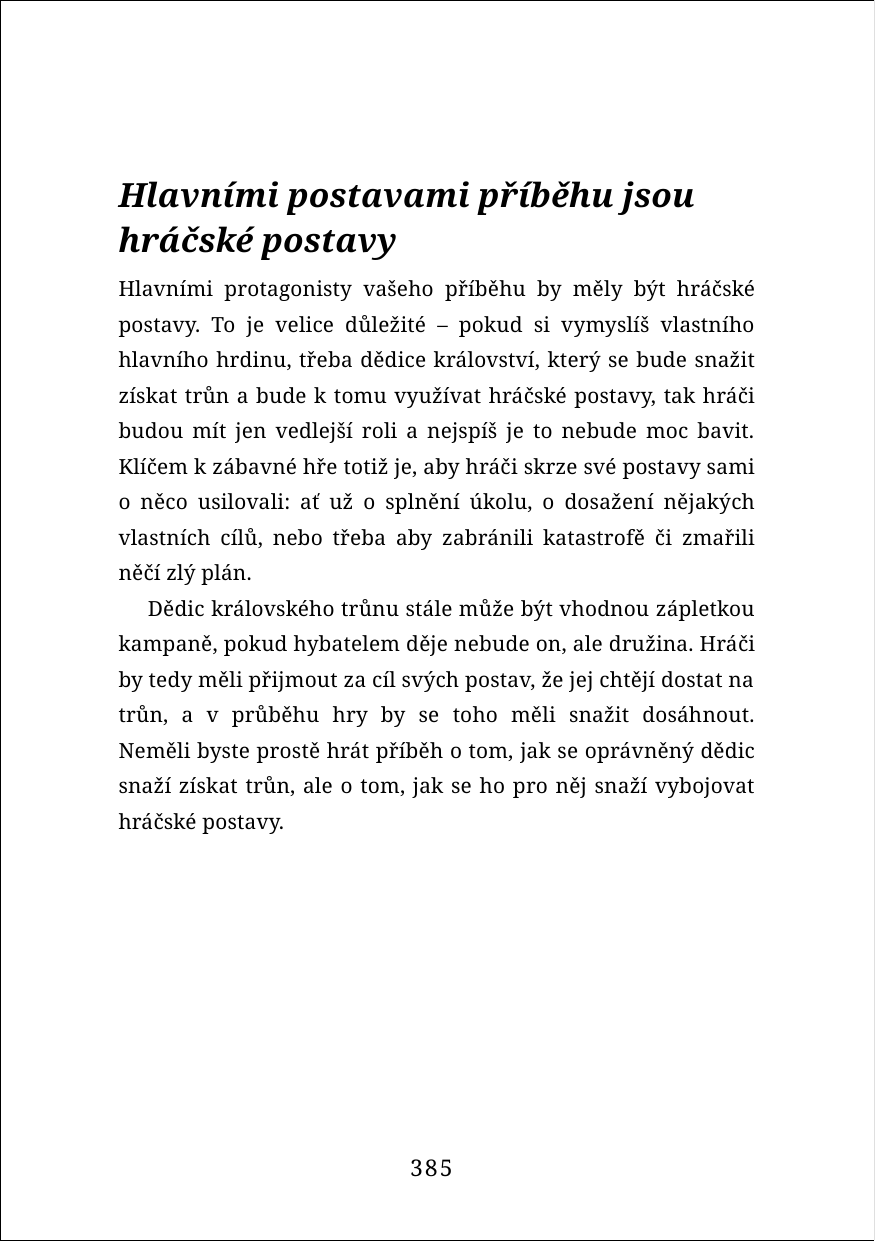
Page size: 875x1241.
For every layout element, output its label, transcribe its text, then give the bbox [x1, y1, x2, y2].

text Hlavními protagonisty vašeho příběhu by měly být hráčské postavy. To je velice důležité – pokud si vymyslíš vlastního hlavního hrdinu, třeba dědice království, který se bude snažit získat trůn a bude k tomu využívat hráčské postavy, tak hráči budou mít jen vedlejší roli a nejspíš je to nebude moc bavit. Klíčem k zábavné hře totiž je, aby hráči skrze své postavy sami o něco usilovali: ať už o splnění úkolu, o dosažení nějakých vlastních cílů, nebo třeba aby zabránili katastrofě či zmařili něčí zlý plán. Dědic královského trůnu stále může být vhodnou zápletkou kampaně, pokud hybatelem děje nebude on, ale družina. Hráči by tedy měli přijmout za cíl svých postav, že jej chtějí dostat na trůn, a v průběhu hry by se toho měli snažit dosáhnout. Neměli byste prostě hrát příběh o tom, jak se oprávněný dědic snaží získat trůn, ale o tom, jak se ho pro něj snaží vybojovat hráčské postavy. [118, 274, 756, 836]
subtitle Hlavními postavami příběhu jsou hráčské postavy [118, 172, 756, 263]
